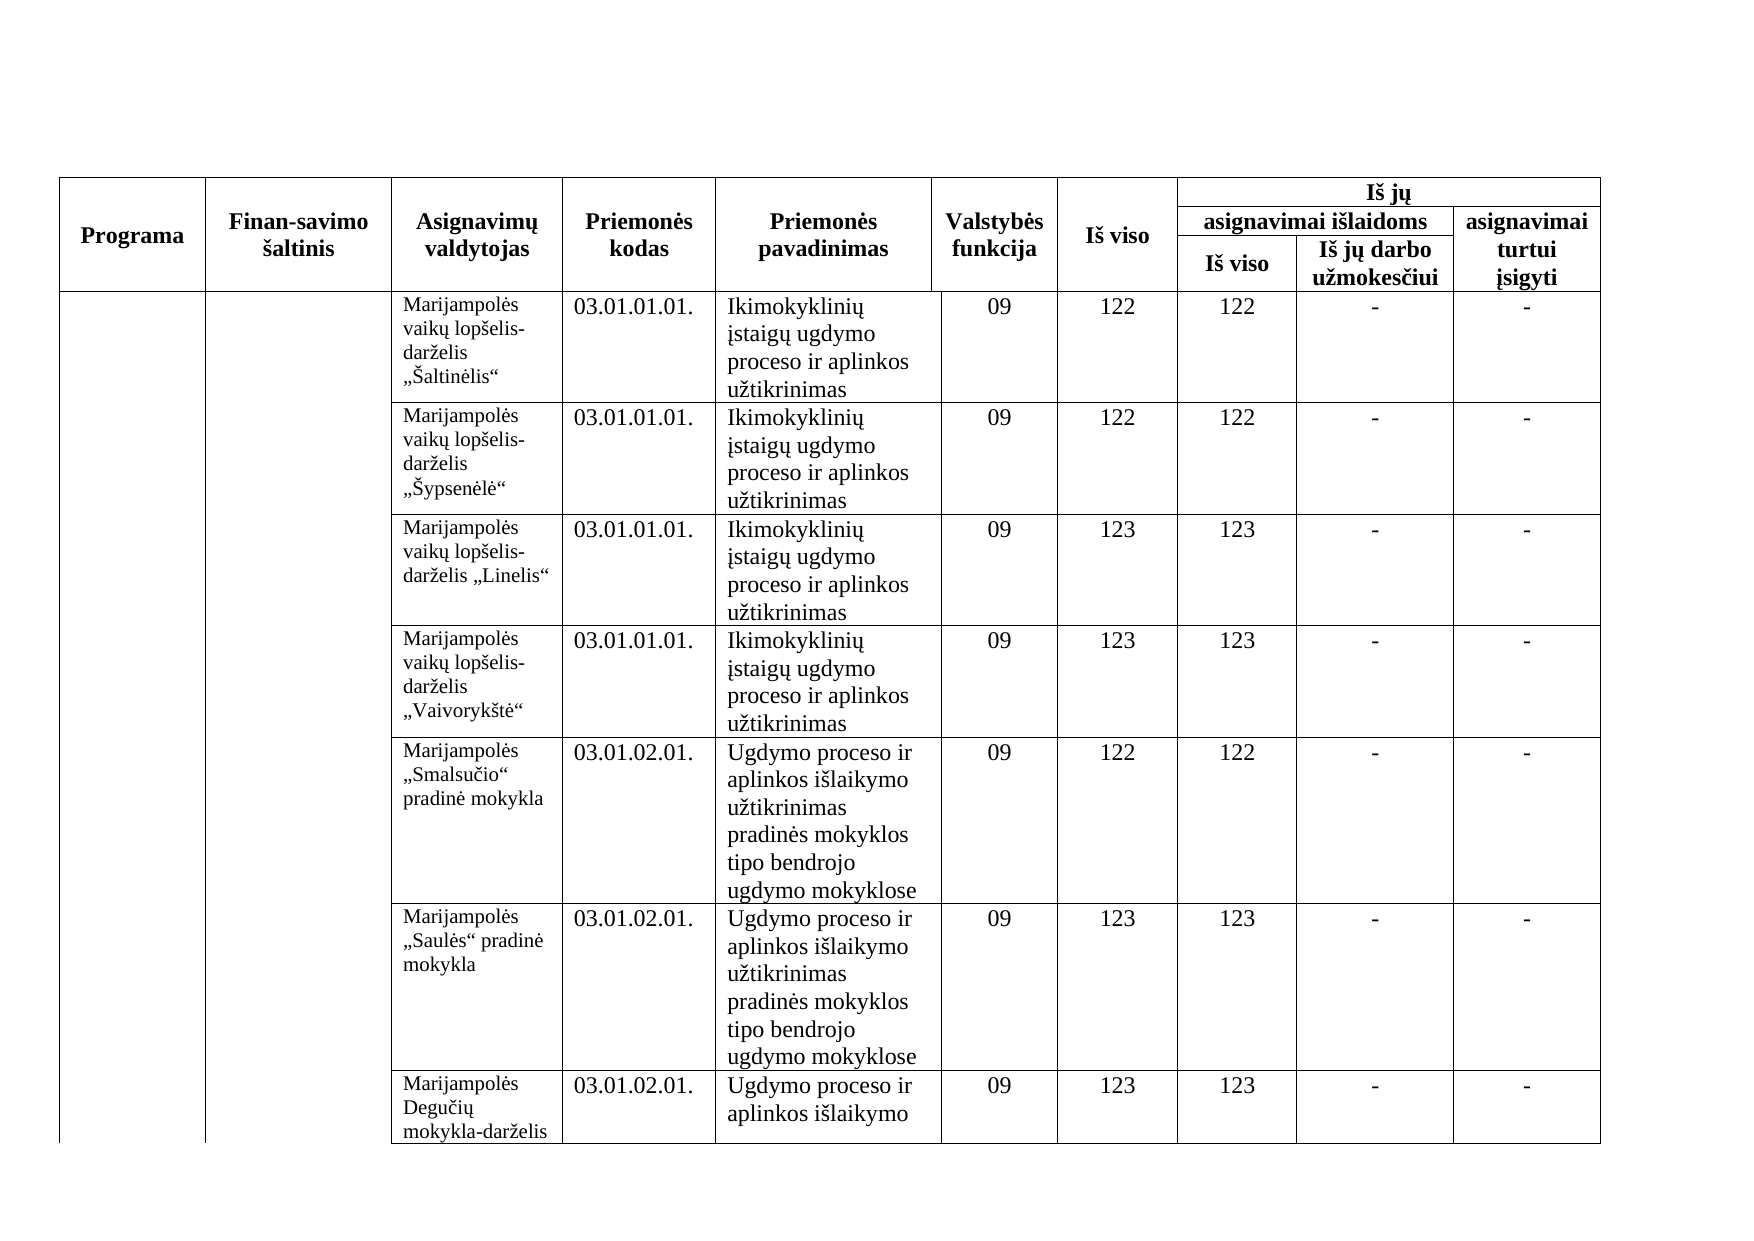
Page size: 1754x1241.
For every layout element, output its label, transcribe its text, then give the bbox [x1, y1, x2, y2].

table_cell 123 [1058, 626, 1177, 737]
table_cell Marijampolės vaikų lopšelis-darželis „Vaivorykštė“ [392, 626, 562, 737]
table_cell 122 [1058, 292, 1177, 402]
table_cell 03.01.02.01. [563, 738, 715, 903]
table_cell [60, 514, 205, 625]
table_cell 123 [1178, 515, 1296, 625]
table_cell 09 [942, 904, 1057, 1070]
table_cell 09 [942, 515, 1057, 625]
table_cell - [1297, 904, 1453, 1070]
table_header Priemonės kodas [563, 178, 715, 291]
table_cell - [1454, 904, 1600, 1070]
table_cell Marijampolės vaikų lopšelis-darželis „Linelis“ [392, 515, 562, 625]
table_cell Ugdymo proceso ir aplinkos išlaikymo užtikrinimas pradinės mokyklos tipo bendrojo ugdymo mokyklose [716, 904, 941, 1070]
table_cell 03.01.01.01. [563, 292, 715, 402]
table_cell 03.01.01.01. [563, 403, 715, 514]
table_cell Marijampolės vaikų lopšelis-darželis „Šypsenėlė“ [392, 403, 562, 514]
table_cell [60, 625, 205, 737]
table_cell - [1454, 738, 1600, 903]
table_cell 03.01.02.01. [563, 1071, 715, 1143]
table_cell Marijampolės „Saulės“ pradinė mokykla [392, 904, 562, 1070]
table_cell [60, 402, 205, 514]
table_cell 09 [942, 403, 1057, 514]
table_cell [60, 1070, 205, 1143]
table_cell 09 [942, 738, 1057, 903]
table_cell 09 [942, 1071, 1057, 1143]
table_cell Ikimokyklinių įstaigų ugdymo proceso ir aplinkos užtikrinimas [716, 403, 941, 514]
table_cell - [1297, 403, 1453, 514]
table_cell 123 [1178, 904, 1296, 1070]
table_cell 03.01.02.01. [563, 904, 715, 1070]
table_cell Iš viso [1178, 236, 1296, 291]
table_cell 03.01.01.01. [563, 626, 715, 737]
table_cell - [1297, 1071, 1453, 1143]
table_cell - [1297, 738, 1453, 903]
table_cell [206, 625, 391, 737]
table_cell Marijampolės „Smalsučio“ pradinė mokykla [392, 738, 562, 903]
table_header Priemonės pavadinimas [716, 178, 931, 291]
table_cell 122 [1058, 403, 1177, 514]
table_cell - [1454, 292, 1600, 402]
table_cell Marijampolės vaikų lopšelis-darželis „Šaltinėlis“ [392, 292, 562, 402]
table_cell [206, 1070, 391, 1143]
table_cell 09 [942, 292, 1057, 402]
table_cell Ikimokyklinių įstaigų ugdymo proceso ir aplinkos užtikrinimas [716, 515, 941, 625]
table_cell 123 [1058, 515, 1177, 625]
table_cell 123 [1058, 1071, 1177, 1143]
table_cell Ugdymo proceso ir aplinkos išlaikymo [716, 1071, 941, 1143]
table_cell 122 [1058, 738, 1177, 903]
table_header Asignavimų valdytojas [392, 178, 562, 291]
table_cell asignavimai išlaidoms [1178, 207, 1453, 234]
table_cell [60, 737, 205, 903]
table_header Iš viso [1058, 178, 1177, 291]
table_cell Marijampolės Degučių mokykla-darželis [392, 1071, 562, 1143]
table_cell - [1454, 1071, 1600, 1143]
table_cell - [1454, 626, 1600, 737]
table_cell 123 [1178, 626, 1296, 737]
table_cell [60, 292, 205, 402]
table_cell [206, 514, 391, 625]
table_header Programa [60, 178, 205, 291]
table_cell - [1297, 626, 1453, 737]
table_header Iš jų [1178, 178, 1600, 206]
table_cell 122 [1178, 292, 1296, 402]
table_cell Ikimokyklinių įstaigų ugdymo proceso ir aplinkos užtikrinimas [716, 626, 941, 737]
table_cell 122 [1178, 738, 1296, 903]
table_cell - [1297, 292, 1453, 402]
table_header Finan-savimo šaltinis [206, 178, 391, 291]
table_cell Ugdymo proceso ir aplinkos išlaikymo užtikrinimas pradinės mokyklos tipo bendrojo ugdymo mokyklose [716, 738, 941, 903]
table_cell 03.01.01.01. [563, 515, 715, 625]
table_header Valstybės funkcija [932, 178, 1057, 291]
table_cell 123 [1058, 904, 1177, 1070]
table_cell [206, 402, 391, 514]
table_cell asignavimai turtui įsigyti [1454, 207, 1600, 291]
table_cell - [1454, 515, 1600, 625]
table_cell - [1297, 515, 1453, 625]
table_cell Ikimokyklinių įstaigų ugdymo proceso ir aplinkos užtikrinimas [716, 292, 941, 402]
table_cell 09 [942, 626, 1057, 737]
table_cell [60, 903, 205, 1070]
table_cell 122 [1178, 403, 1296, 514]
table_cell 123 [1178, 1071, 1296, 1143]
table_cell [206, 737, 391, 903]
table_cell [206, 292, 391, 402]
table_cell [206, 903, 391, 1070]
table_cell - [1454, 403, 1600, 514]
table_cell Iš jų darbo užmokesčiui [1297, 236, 1453, 291]
